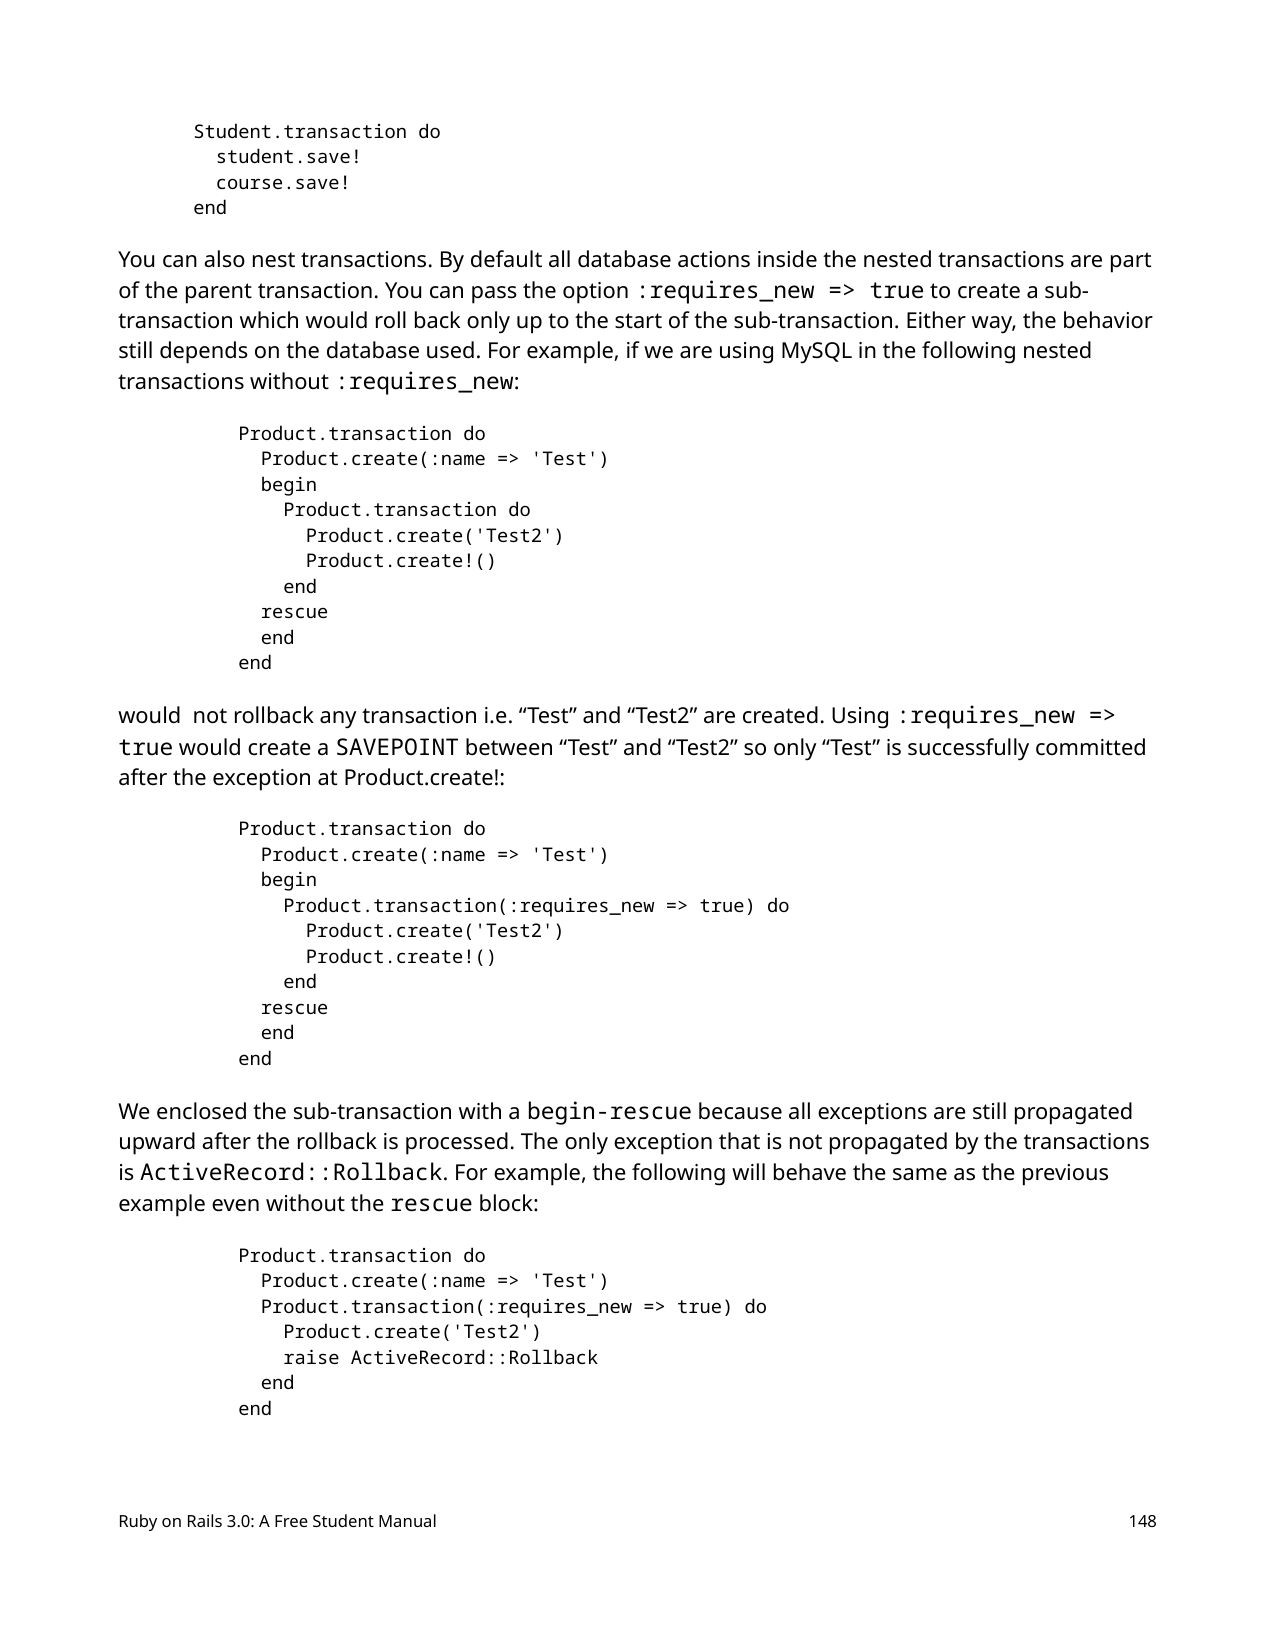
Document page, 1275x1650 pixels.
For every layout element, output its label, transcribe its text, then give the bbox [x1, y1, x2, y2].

text We enclosed the sub-transaction with a begin-rescue because all exceptions are still propagated upward after the rollback is processed. The only exception that is not propagated by the transactions is ActiveRecord::Rollback. For example, the following will behave the same as the previous example even without the rescue block: [118, 1094, 1157, 1218]
text Product.transaction do Product.create(:name => 'Test') Product.transaction(:requires_new => true) do Product.create('Test2') raise ActiveRecord::Rollback end end [193, 1242, 1157, 1421]
text would not rollback any transaction i.e. “Test” and “Test2” are created. Using :requires_new => true would create a SAVEPOINT between “Test” and “Test2” so only “Test” is successfully committed after the exception at Product.create!: [118, 699, 1157, 791]
text Product.transaction do Product.create(:name => 'Test') begin Product.transaction(:requires_new => true) do Product.create('Test2') Product.create!() end rescue end end [193, 815, 1157, 1071]
text Product.transaction do Product.create(:name => 'Test') begin Product.transaction do Product.create('Test2') Product.create!() end rescue end end [193, 420, 1157, 675]
text You can also nest transactions. By default all database actions inside the nested transactions are part of the parent transaction. You can pass the option :requires_new => true to create a sub-transaction which would roll back only up to the start of the sub-transaction. Either way, the behavior still depends on the database used. For example, if we are using MySQL in the following nested transactions without :requires_new: [118, 244, 1157, 396]
text Student.transaction do student.save! course.save! end [193, 118, 1157, 220]
